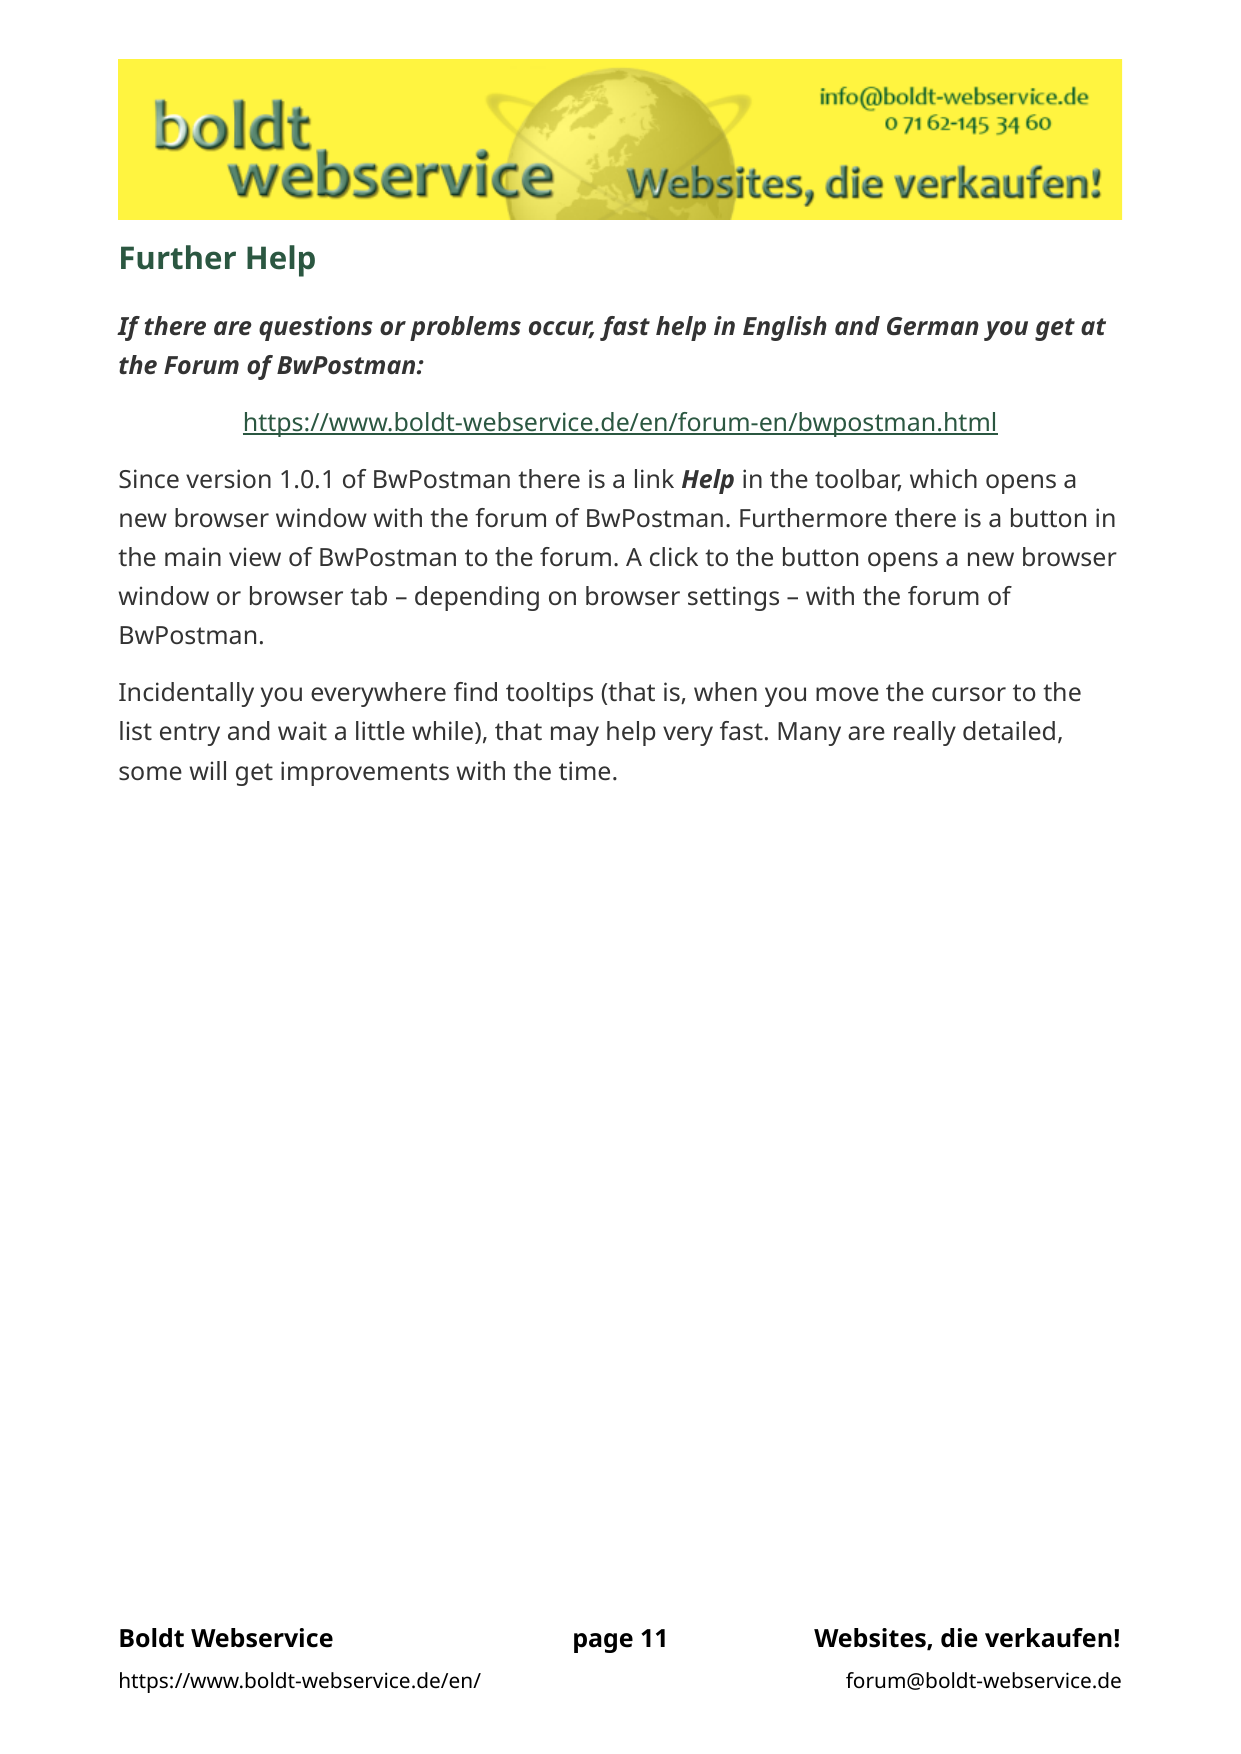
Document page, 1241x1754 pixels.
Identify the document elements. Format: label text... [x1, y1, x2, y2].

picture [118, 59, 1123, 220]
text Since version 1.0.1 of BwPostman there is a link Help in the toolbar, which opens a new browser window with the forum of BwPostman. Furthermore there is a button in the main view of BwPostman to the forum. A click to the button opens a new browser window or browser tab – depending on browser settings – with the forum of BwPostman. [118, 461, 1122, 652]
text https://www.boldt-webservice.de/en/forum-en/bwpostman.html [118, 404, 1122, 438]
text Incidentally you everywhere find tooltips (that is, when you move the cursor to the list entry and wait a little while), that may help very fast. Many are really detailed, some will get improvements with the time. [118, 675, 1122, 787]
text If there are questions or problems occur, fast help in English and German you get at the Forum of BwPostman: [118, 308, 1122, 382]
subtitle Further Help [118, 236, 1122, 279]
